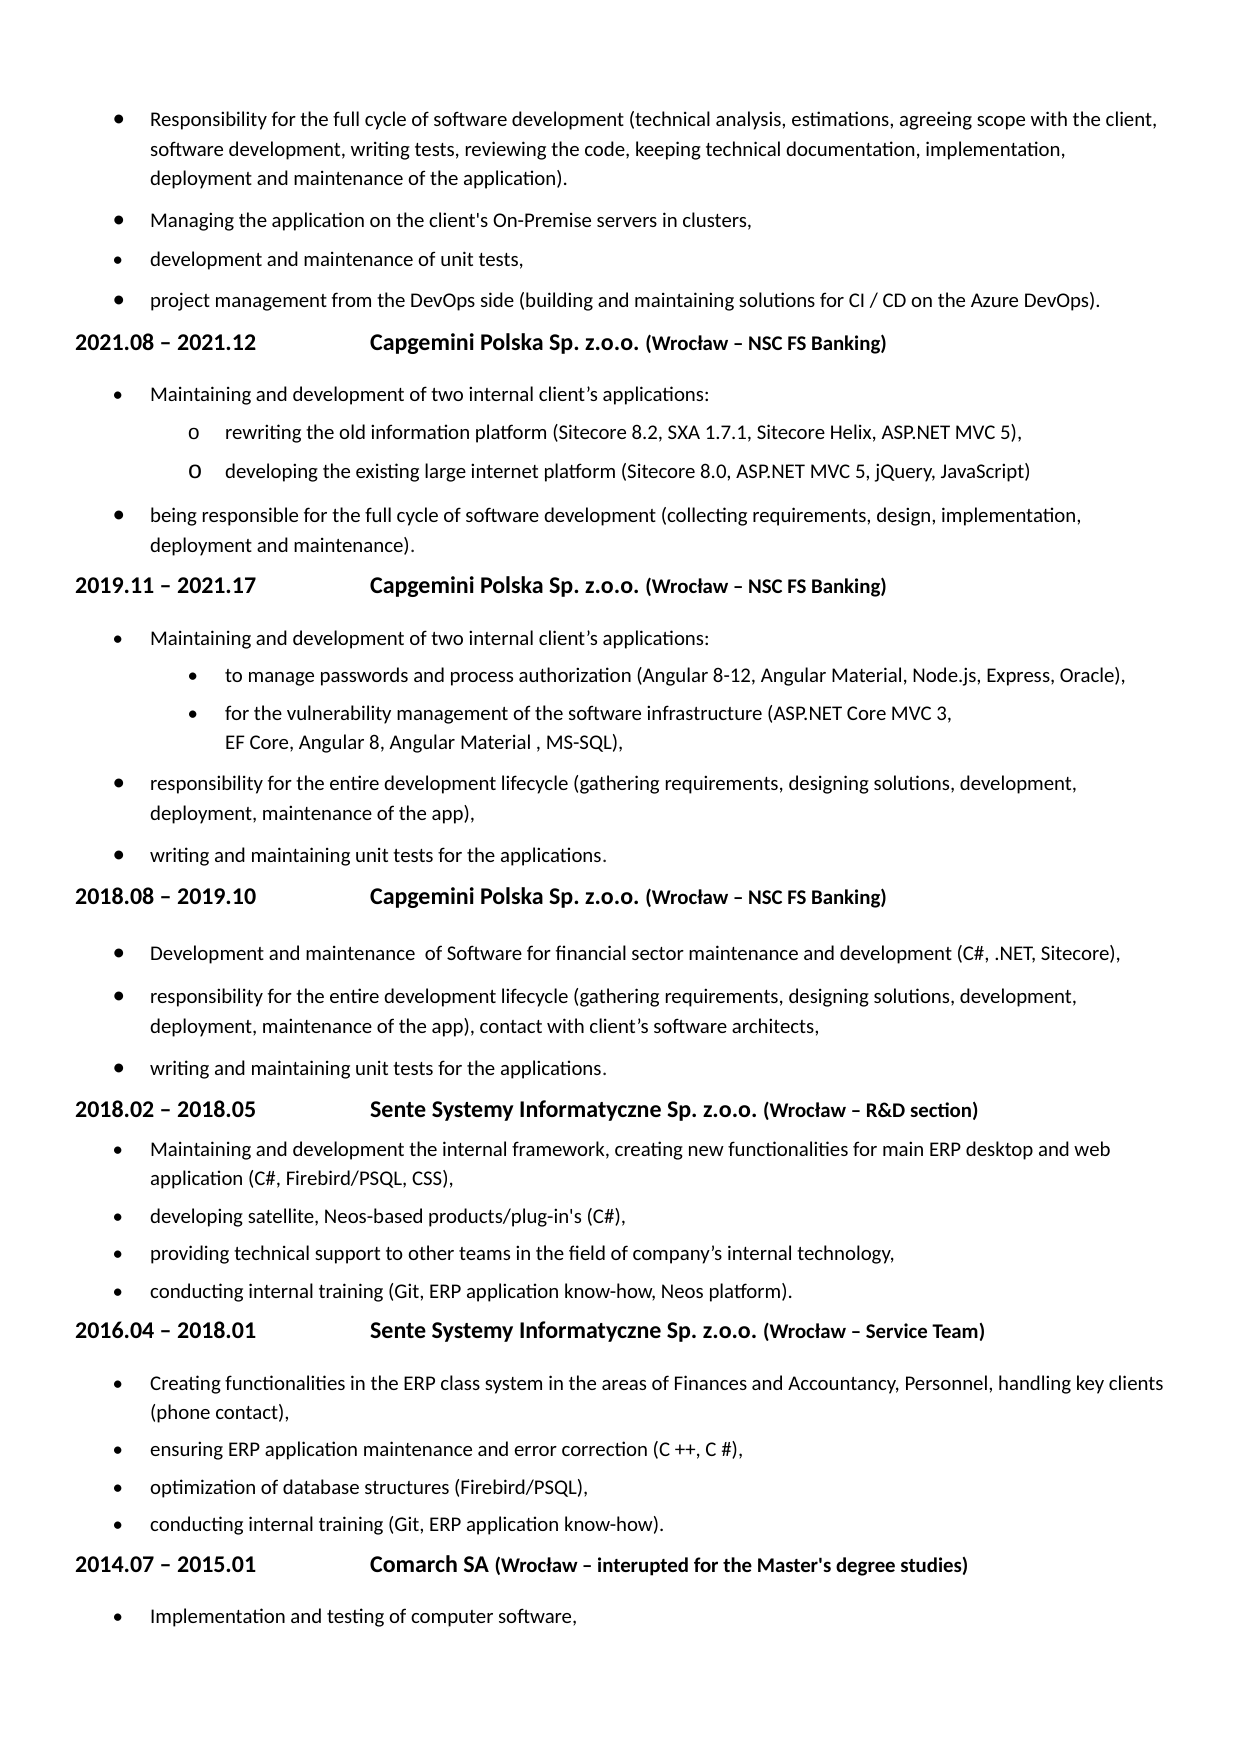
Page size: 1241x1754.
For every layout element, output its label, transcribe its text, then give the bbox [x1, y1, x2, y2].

list Creating functionalities in the ERP class system in the areas of Finances and Accountancy, Personnel, handling key clients (phone contact), [112, 1370, 1165, 1424]
list development and maintenance of unit tests, [112, 246, 1165, 271]
list Development and maintenance of Software for financial sector maintenance and development (C#, .NET, Sitecore), [112, 936, 1165, 966]
list conducting internal training (Git, ERP application know-how, Neos platform). [112, 1278, 1165, 1303]
list ensuring ERP application maintenance and error correction (C ++, C #), [112, 1437, 1165, 1462]
list project management from the DevOps side (building and maintaining solutions for CI / CD on the Azure DevOps). [112, 283, 1165, 314]
list for the vulnerability management of the software infrastructure (ASP.NET Core MVC 3, EF Core, Angular 8, Angular Material , MS-SQL), [187, 700, 1165, 754]
list responsibility for the entire development lifecycle (gathering requirements, designing solutions, development, deployment, maintenance of the app), contact with client’s software architects, [112, 979, 1165, 1039]
list to manage passwords and process authorization (Angular 8-12, Angular Material, Node.js, Express, Oracle), [187, 662, 1165, 688]
list Responsibility for the full cycle of software development (technical analysis, estimations, agreeing scope with the client, software development, writing tests, reviewing the code, keeping technical documentation, implementation, deployment and maintenance of the application). [112, 102, 1165, 191]
list responsibility for the entire development lifecycle (gathering requirements, designing solutions, development, deployment, maintenance of the app), [112, 766, 1165, 826]
list Maintaining and development the internal framework, creating new functionalities for main ERP desktop and web application (C#, Firebird/PSQL, CSS), [112, 1136, 1165, 1191]
text 2018.02 – 2018.05 Sente Systemy Informatyczne Sp. z.o.o. (Wrocław – R&D section) [75, 1094, 1165, 1124]
list developing satellite, Neos-based products/plug-in's (C#), [112, 1203, 1165, 1228]
text 2018.08 – 2019.10 Capgemini Polska Sp. z.o.o. (Wrocław – NSC FS Banking) [75, 881, 1165, 911]
list Managing the application on the client's On-Premise servers in clusters, [112, 203, 1165, 233]
list conducting internal training (Git, ERP application know-how). [112, 1512, 1165, 1537]
text 2021.08 – 2021.12????.?? Capgemini Polska Sp. z.o.o. (Wrocław – NSC FS Banking) [75, 327, 1165, 356]
text 2016.04 – 2018.01 Sente Systemy Informatyczne Sp. z.o.o. (Wrocław – Service Team) [75, 1316, 1165, 1345]
list rewriting the old information platform (Sitecore 8.2, SXA 1.7.1, Sitecore Helix, ASP.NET MVC 5), [187, 419, 1165, 445]
list Implementation and testing of computer software, [112, 1603, 1165, 1629]
list writing and maintaining unit tests for the applications. [112, 1051, 1165, 1082]
list writing and maintaining unit tests for the applications. [112, 838, 1165, 869]
list Maintaining and development of two internal client’s applications: [112, 381, 1165, 407]
list Maintaining and development of two internal client’s applications: [112, 625, 1165, 650]
text 2019.11 – 2021.17 ????.?? Capgemini Polska Sp. z.o.o. (Wrocław – NSC FS Banking) [75, 570, 1165, 599]
list developing the existing large internet platform (Sitecore 8.0, ASP.NET MVC 5, jQuery, JavaScript) [187, 458, 1165, 486]
list providing technical support to other teams in the field of company’s internal technology, [112, 1241, 1165, 1266]
list being responsible for the full cycle of software development (collecting requirements, design, implementation, deployment and maintenance). [112, 498, 1165, 558]
text 2014.07 – 2015.01 Comarch SA (Wrocław – interupted for the Master's degree studies) [75, 1549, 1165, 1578]
list optimization of database structures (Firebird/PSQL), [112, 1474, 1165, 1499]
